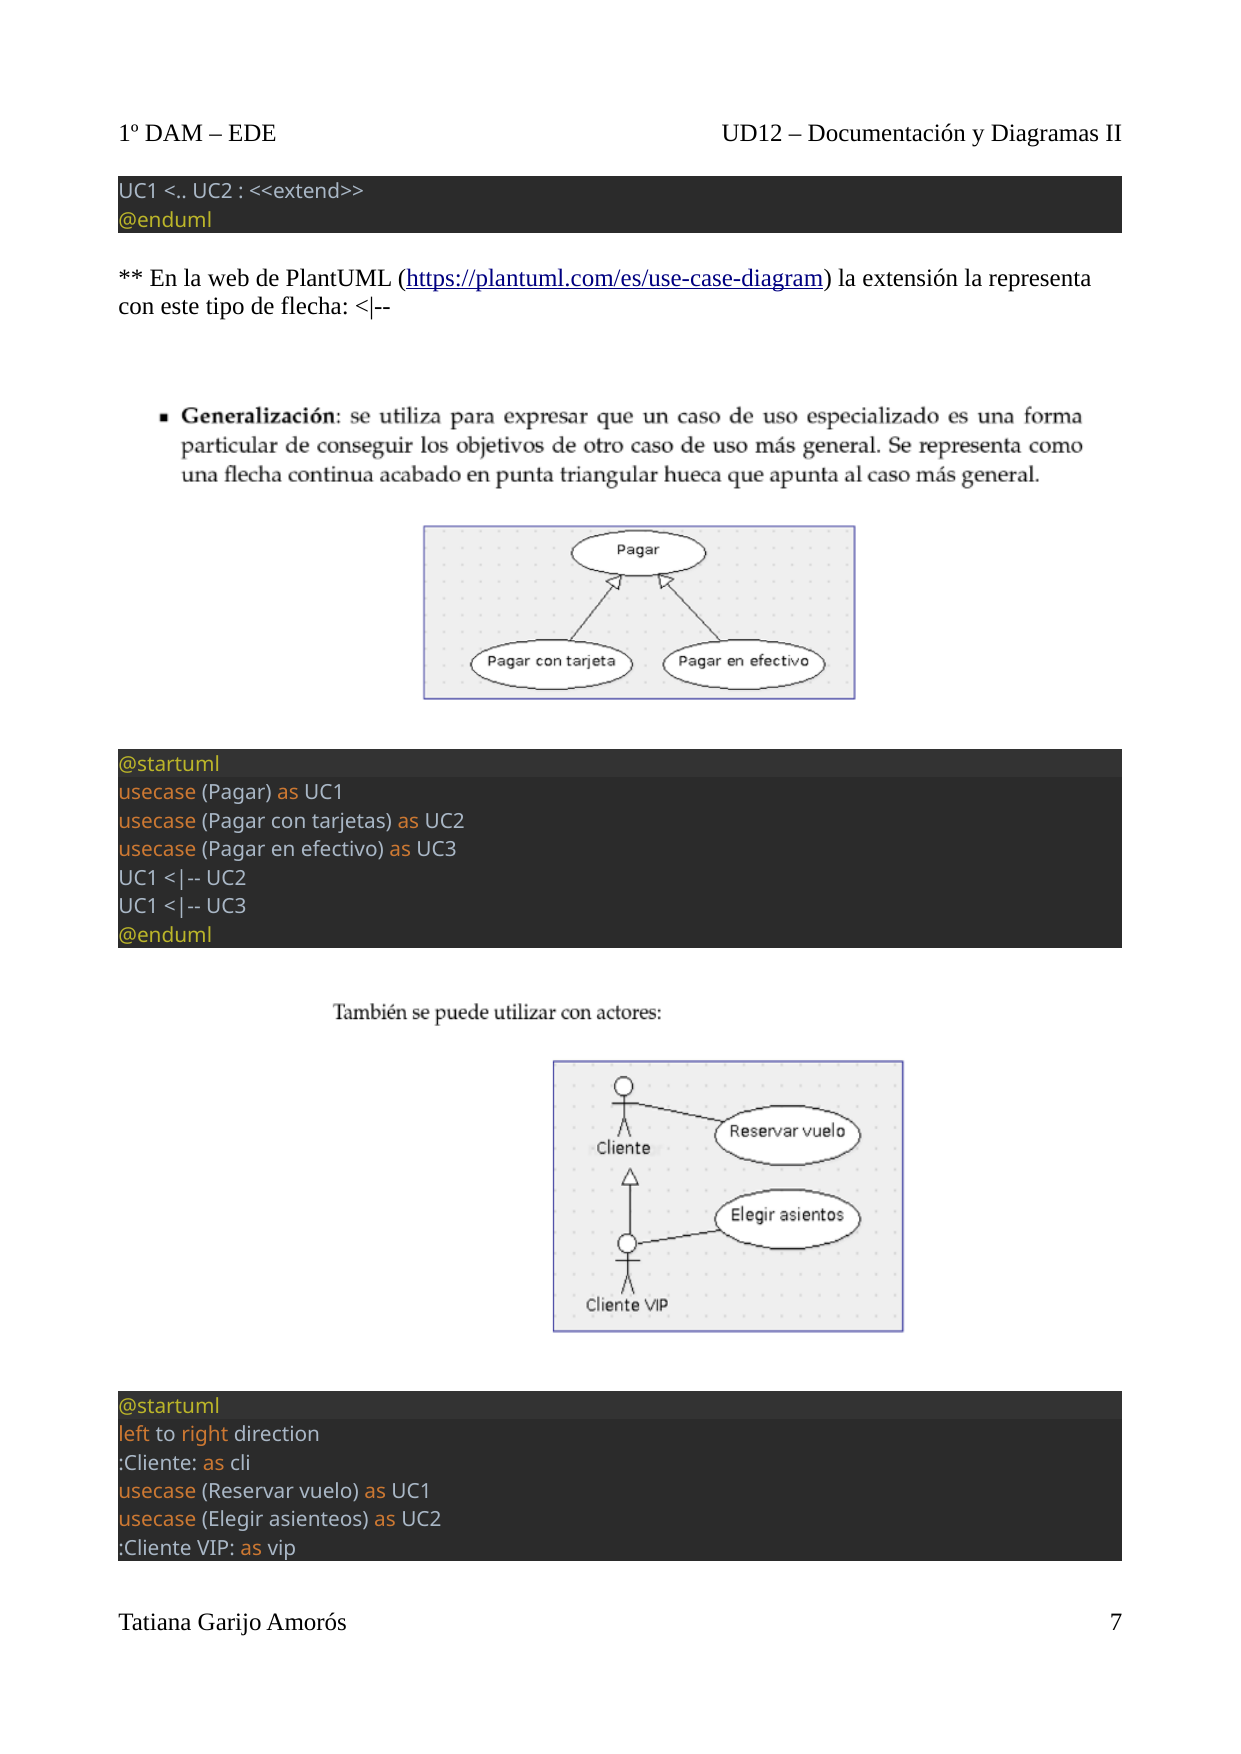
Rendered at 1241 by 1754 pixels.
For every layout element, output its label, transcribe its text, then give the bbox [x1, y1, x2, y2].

text :Cliente: as cli [118, 1448, 1122, 1476]
picture [155, 398, 1085, 512]
text ** En la web de PlantUML (https://plantuml.com/es/use-case-diagram) la extensión la representa con este tipo de flecha: <|-- [118, 263, 1122, 320]
text usecase (Reservar vuelo) as UC1 [118, 1476, 1122, 1504]
text usecase (Pagar) as UC1 [118, 777, 1122, 806]
text :Cliente VIP: as vip [118, 1533, 1122, 1561]
picture [416, 518, 864, 708]
text usecase (Pagar con tarjetas) as UC2 [118, 806, 1122, 834]
text @startuml [118, 1391, 1122, 1419]
text @startuml [118, 749, 1122, 777]
text left to right direction [118, 1419, 1122, 1448]
text UC1 <|-- UC2 [118, 863, 1122, 891]
text UC1 <.. UC2 : <<extend>> [118, 176, 1122, 205]
text UC1 <|-- UC3 [118, 891, 1122, 920]
text @enduml [118, 920, 1122, 948]
text usecase (Pagar en efectivo) as UC3 [118, 834, 1122, 863]
text @enduml [118, 205, 1122, 233]
text usecase (Elegir asienteos) as UC2 [118, 1504, 1122, 1533]
picture [321, 977, 919, 1350]
